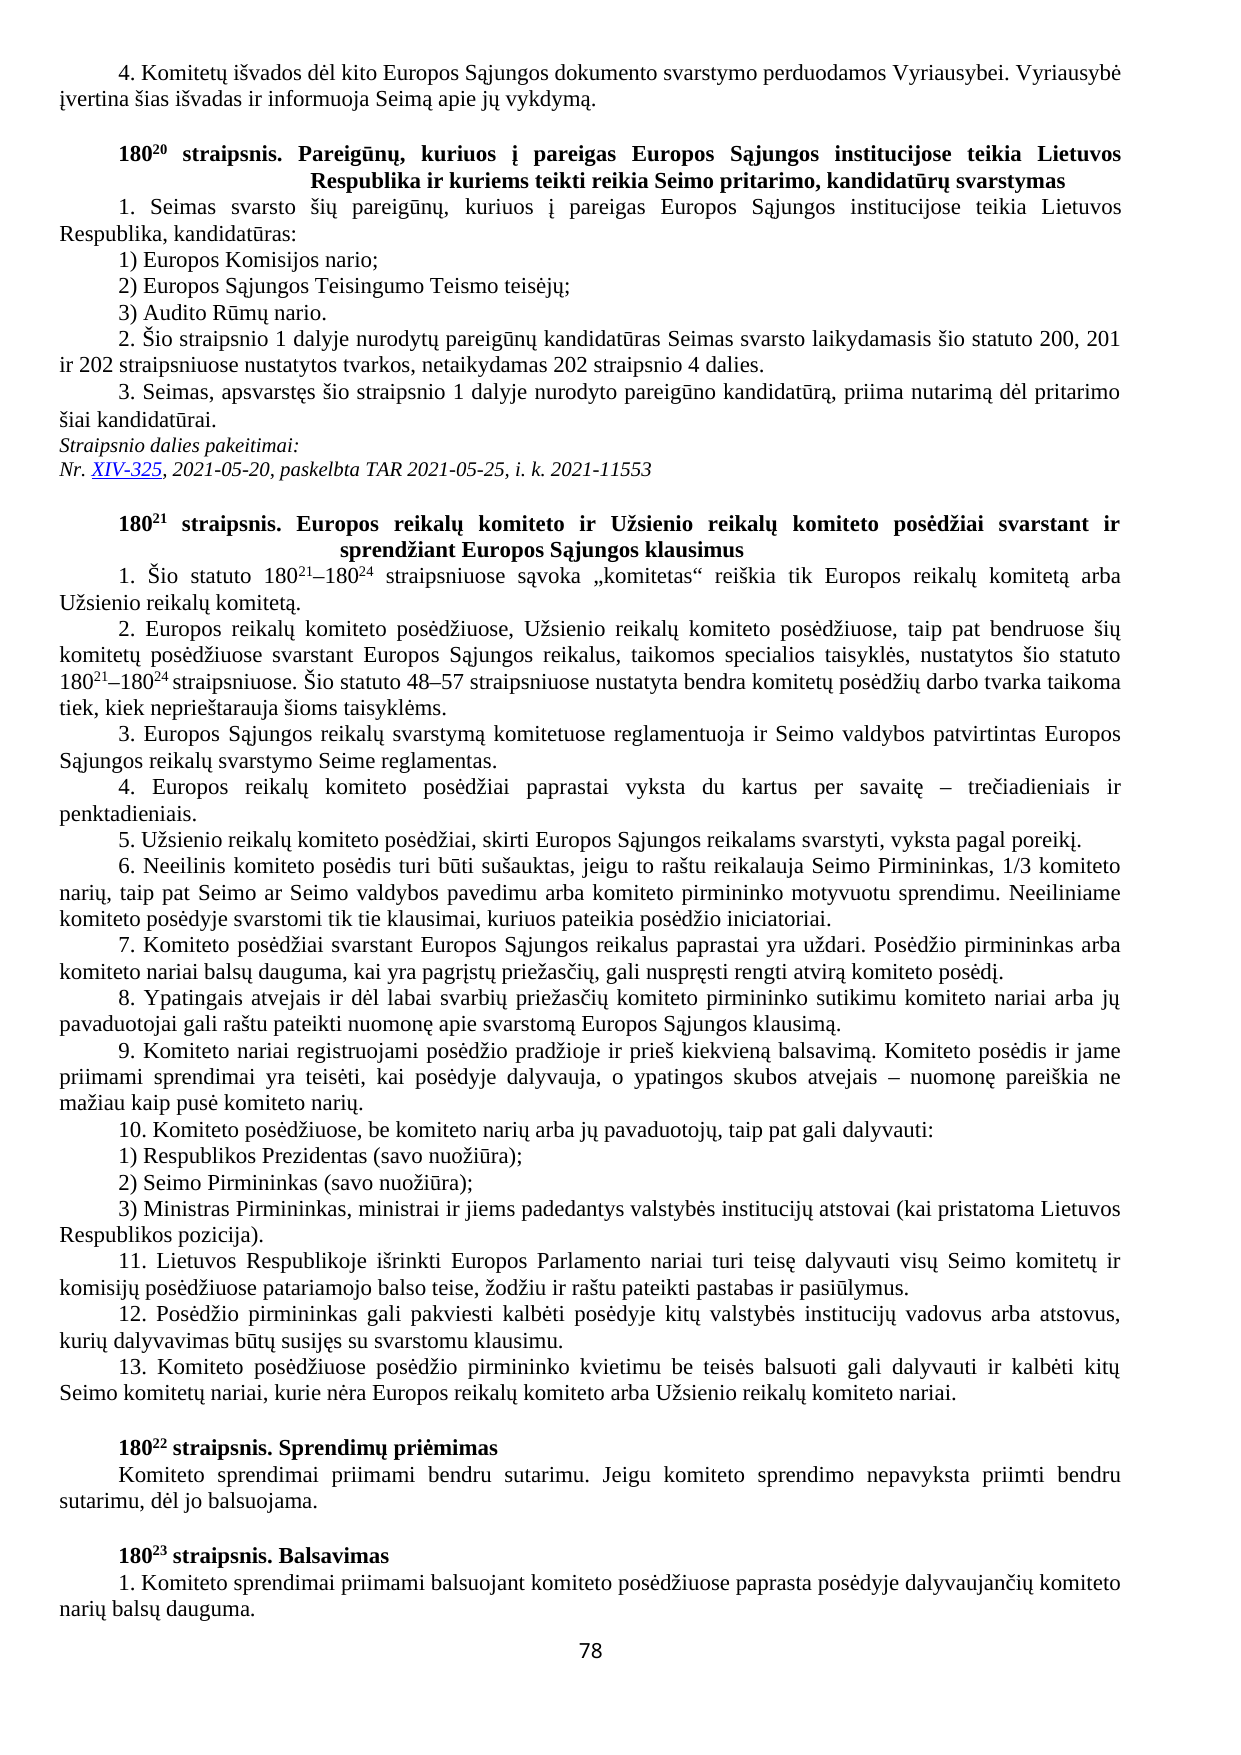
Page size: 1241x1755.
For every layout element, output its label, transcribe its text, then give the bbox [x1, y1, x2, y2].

text 5. Užsienio reikalų komiteto posėdžiai, skirti Europos Sąjungos reikalams svarstyti, vyksta pagal poreikį. [59, 826, 1122, 852]
text 3) Ministras Pirmininkas, ministrai ir jiems padedantys valstybės institucijų atstovai (kai pristatoma Lietuvos Respublikos pozicija). [59, 1195, 1122, 1248]
text 10. Komiteto posėdžiuose, be komiteto narių arba jų pavaduotojų, taip pat gali dalyvauti: [59, 1116, 1122, 1142]
text Straipsnio dalies pakeitimai: [59, 433, 1122, 457]
text 1. Seimas svarsto šių pareigūnų, kuriuos į pareigas Europos Sąjungos institucijose teikia Lietuvos Respublika, kandidatūras: [59, 193, 1122, 246]
text 18021 straipsnis. Europos reikalų komiteto ir Užsienio reikalų komiteto posėdžiai svarstant ir sprendžiant Europos Sąjungos klausimus [118, 510, 1122, 562]
text Nr. XIV-325, 2021-05-20, paskelbta TAR 2021-05-25, i. k. 2021-11553 [59, 457, 1122, 481]
text 2) Seimo Pirmininkas (savo nuožiūra); [59, 1168, 1122, 1195]
text 1. Komiteto sprendimai priimami balsuojant komiteto posėdžiuose paprasta posėdyje dalyvaujančių komiteto narių balsų dauguma. [59, 1569, 1122, 1621]
text 4. Europos reikalų komiteto posėdžiai paprastai vyksta du kartus per savaitę – trečiadieniais ir penktadieniais. [59, 773, 1122, 826]
text 9. Komiteto nariai registruojami posėdžio pradžioje ir prieš kiekvieną balsavimą. Komiteto posėdis ir jame priimami sprendimai yra teisėti, kai posėdyje dalyvauja, o ypatingos skubos atvejais – nuomonę pareiškia ne mažiau kaip pusė komiteto narių. [59, 1037, 1122, 1116]
text 2. Šio straipsnio 1 dalyje nurodytų pareigūnų kandidatūras Seimas svarsto laikydamasis šio statuto 200, 201 ir 202 straipsniuose nustatytos tvarkos, netaikydamas 202 straipsnio 4 dalies. [59, 325, 1122, 378]
text 18020 straipsnis. Pareigūnų, kuriuos į pareigas Europos Sąjungos institucijose teikia Lietuvos Respublika ir kuriems teikti reikia Seimo pritarimo, kandidatūrų svarstymas [118, 141, 1122, 193]
text Komiteto sprendimai priimami bendru sutarimu. Jeigu komiteto sprendimo nepavyksta priimti bendru sutarimu, dėl jo balsuojama. [59, 1461, 1122, 1513]
text 3. Seimas, apsvarstęs šio straipsnio 1 dalyje nurodyto pareigūno kandidatūrą, priima nutarimą dėl pritarimo šiai kandidatūrai. [59, 378, 1122, 433]
text 3. Europos Sąjungos reikalų svarstymą komitetuose reglamentuoja ir Seimo valdybos patvirtintas Europos Sąjungos reikalų svarstymo Seime reglamentas. [59, 721, 1122, 773]
text 1) Respublikos Prezidentas (savo nuožiūra); [59, 1142, 1122, 1168]
text 1. Šio statuto 18021–18024 straipsniuose sąvoka „komitetas“ reiškia tik Europos reikalų komitetą arba Užsienio reikalų komitetą. [59, 562, 1122, 615]
text 12. Posėdžio pirmininkas gali pakviesti kalbėti posėdyje kitų valstybės institucijų vadovus arba atstovus, kurių dalyvavimas būtų susijęs su svarstomu klausimu. [59, 1300, 1122, 1353]
text 2. Europos reikalų komiteto posėdžiuose, Užsienio reikalų komiteto posėdžiuose, taip pat bendruose šių komitetų posėdžiuose svarstant Europos Sąjungos reikalus, taikomos specialios taisyklės, nustatytos šio statuto 18021–18024 straipsniuose. Šio statuto 48–57 straipsniuose nustatyta bendra komitetų posėdžių darbo tvarka taikoma tiek, kiek neprieštarauja šioms taisyklėms. [59, 615, 1122, 721]
text 18022 straipsnis. Sprendimų priėmimas [59, 1434, 1122, 1461]
text 13. Komiteto posėdžiuose posėdžio pirmininko kvietimu be teisės balsuoti gali dalyvauti ir kalbėti kitų Seimo komitetų nariai, kurie nėra Europos reikalų komiteto arba Užsienio reikalų komiteto nariai. [59, 1353, 1122, 1406]
text 11. Lietuvos Respublikoje išrinkti Europos Parlamento nariai turi teisę dalyvauti visų Seimo komitetų ir komisijų posėdžiuose patariamojo balso teise, žodžiu ir raštu pateikti pastabas ir pasiūlymus. [59, 1248, 1122, 1300]
text 3) Audito Rūmų nario. [59, 299, 1122, 325]
text 18023 straipsnis. Balsavimas [59, 1542, 1122, 1569]
text 6. Neeilinis komiteto posėdis turi būti sušauktas, jeigu to raštu reikalauja Seimo Pirmininkas, 1/3 komiteto narių, taip pat Seimo ar Seimo valdybos pavedimu arba komiteto pirmininko motyvuotu sprendimu. Neeiliniame komiteto posėdyje svarstomi tik tie klausimai, kuriuos pateikia posėdžio iniciatoriai. [59, 852, 1122, 931]
text 1) Europos Komisijos nario; [59, 246, 1122, 272]
text 7. Komiteto posėdžiai svarstant Europos Sąjungos reikalus paprastai yra uždari. Posėdžio pirmininkas arba komiteto nariai balsų dauguma, kai yra pagrįstų priežasčių, gali nuspręsti rengti atvirą komiteto posėdį. [59, 931, 1122, 984]
text 4. Komitetų išvados dėl kito Europos Sąjungos dokumento svarstymo perduodamos Vyriausybei. Vyriausybė įvertina šias išvadas ir informuoja Seimą apie jų vykdymą. [59, 59, 1122, 112]
text 8. Ypatingais atvejais ir dėl labai svarbių priežasčių komiteto pirmininko sutikimu komiteto nariai arba jų pavaduotojai gali raštu pateikti nuomonę apie svarstomą Europos Sąjungos klausimą. [59, 984, 1122, 1037]
text 2) Europos Sąjungos Teisingumo Teismo teisėjų; [59, 272, 1122, 299]
